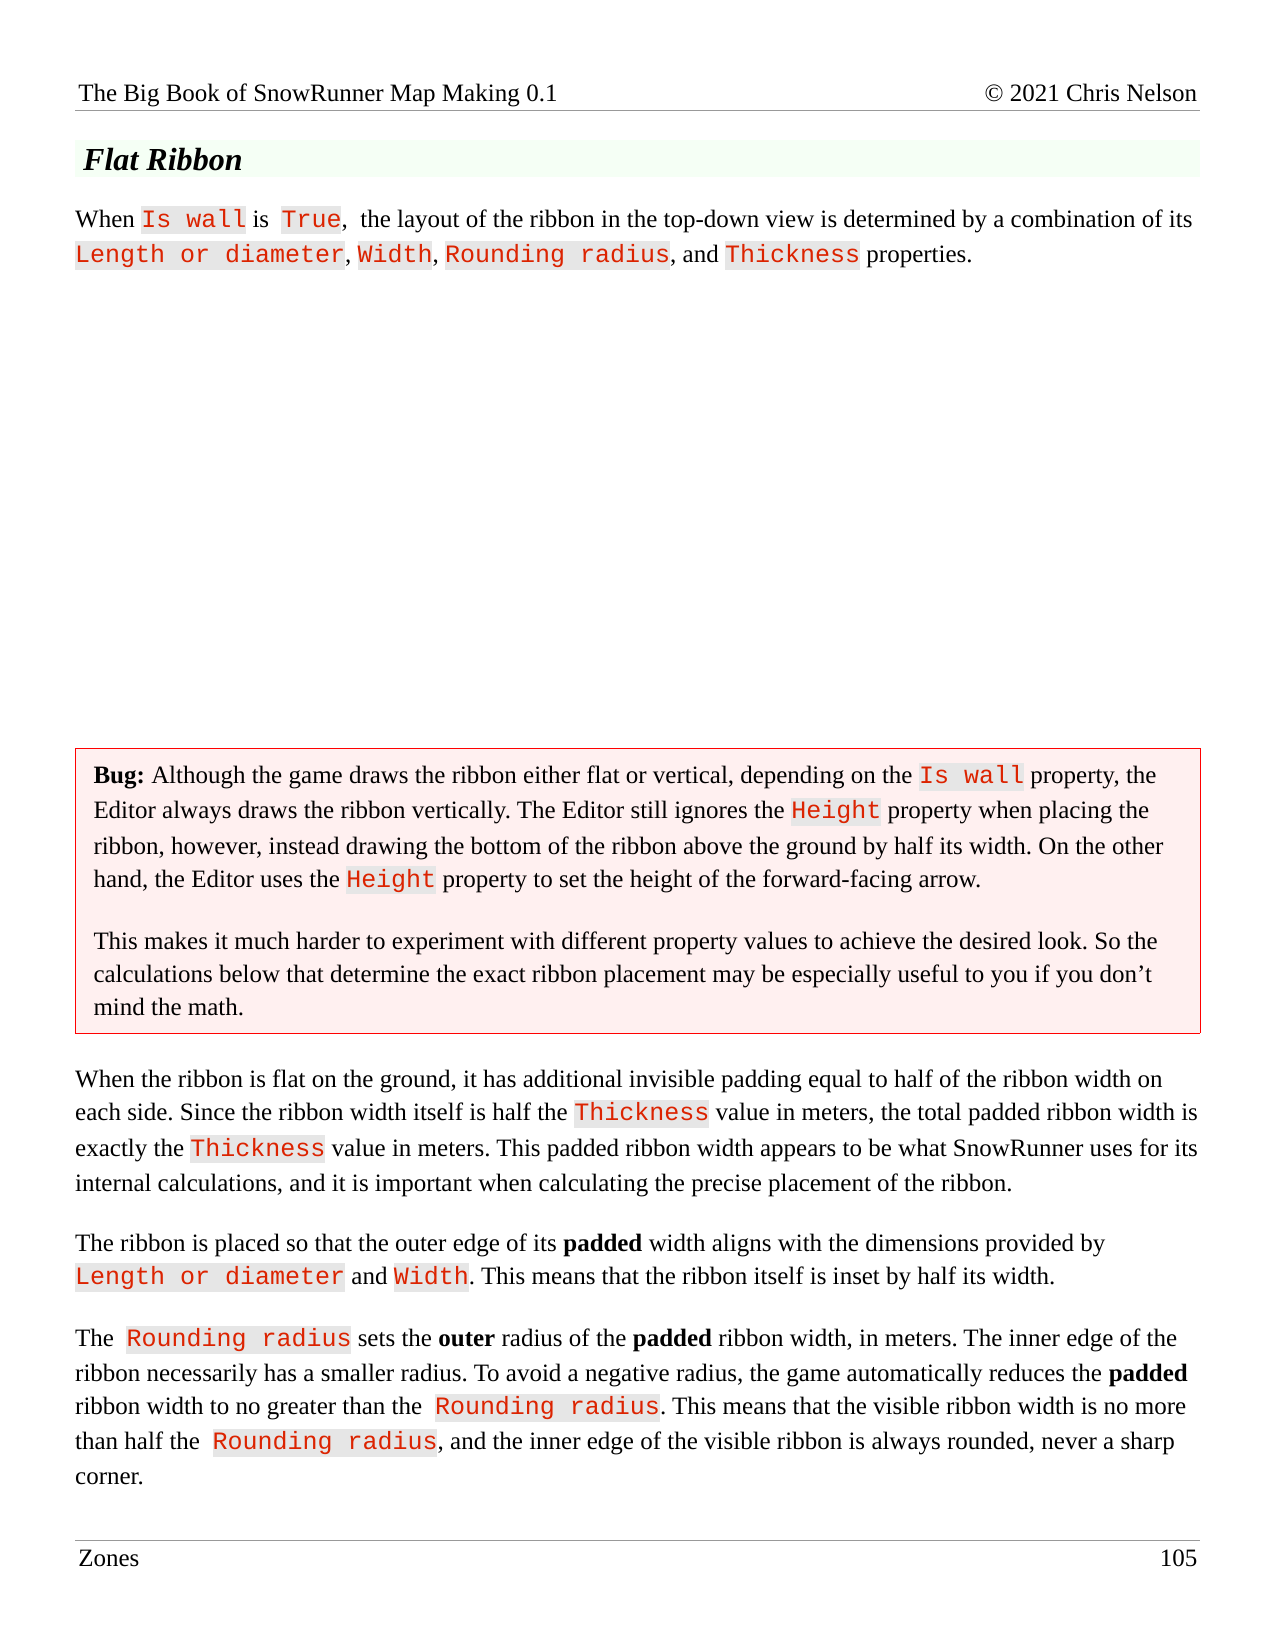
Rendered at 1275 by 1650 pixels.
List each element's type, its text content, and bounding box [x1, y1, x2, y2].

text This makes it much harder to experiment with different property values to achieve the desired look. So the calculations below that determine the exact ribbon placement may be especially useful to you if you don’t mind the math. [76, 914, 1200, 1033]
text When Is wall is True, the layout of the ribbon in the top-down view is determined by a combination of its Length or diameter, Width, Rounding radius, and Thickness properties. [75, 204, 1200, 270]
list Although the game draws the ribbon either flat or vertical, depending on the Is wall property, the Editor always draws the ribbon vertically. The Editor still ignores the Height property when placing the ribbon, however, instead drawing the bottom of the ribbon above the ground by half its width. On the other hand, the Editor uses the Height property to set the height of the forward-facing arrow. [76, 749, 1200, 894]
text When the ribbon is flat on the ground, it has additional invisible padding equal to half of the ribbon width on each side. Since the ribbon width itself is half the Thickness value in meters, the total padded ribbon width is exactly the Thickness value in meters. This padded ribbon width appears to be what SnowRunner uses for its internal calculations, and it is important when calculating the precise placement of the ribbon. [75, 1064, 1200, 1196]
text The ribbon is placed so that the outer edge of its padded width aligns with the dimensions provided by Length or diameter and Width. This means that the ribbon itself is inset by half its width. [75, 1228, 1200, 1292]
subtitle Flat Ribbon [75, 140, 1200, 177]
text The Rounding radius sets the outer radius of the padded ribbon width, in meters. The inner edge of the ribbon necessarily has a smaller radius. To avoid a negative radius, the game automatically reduces the padded ribbon width to no greater than the Rounding radius. This means that the visible ribbon width is no more than half the Rounding radius, and the inner edge of the visible ribbon is always rounded, never a sharp corner. [75, 1323, 1200, 1490]
